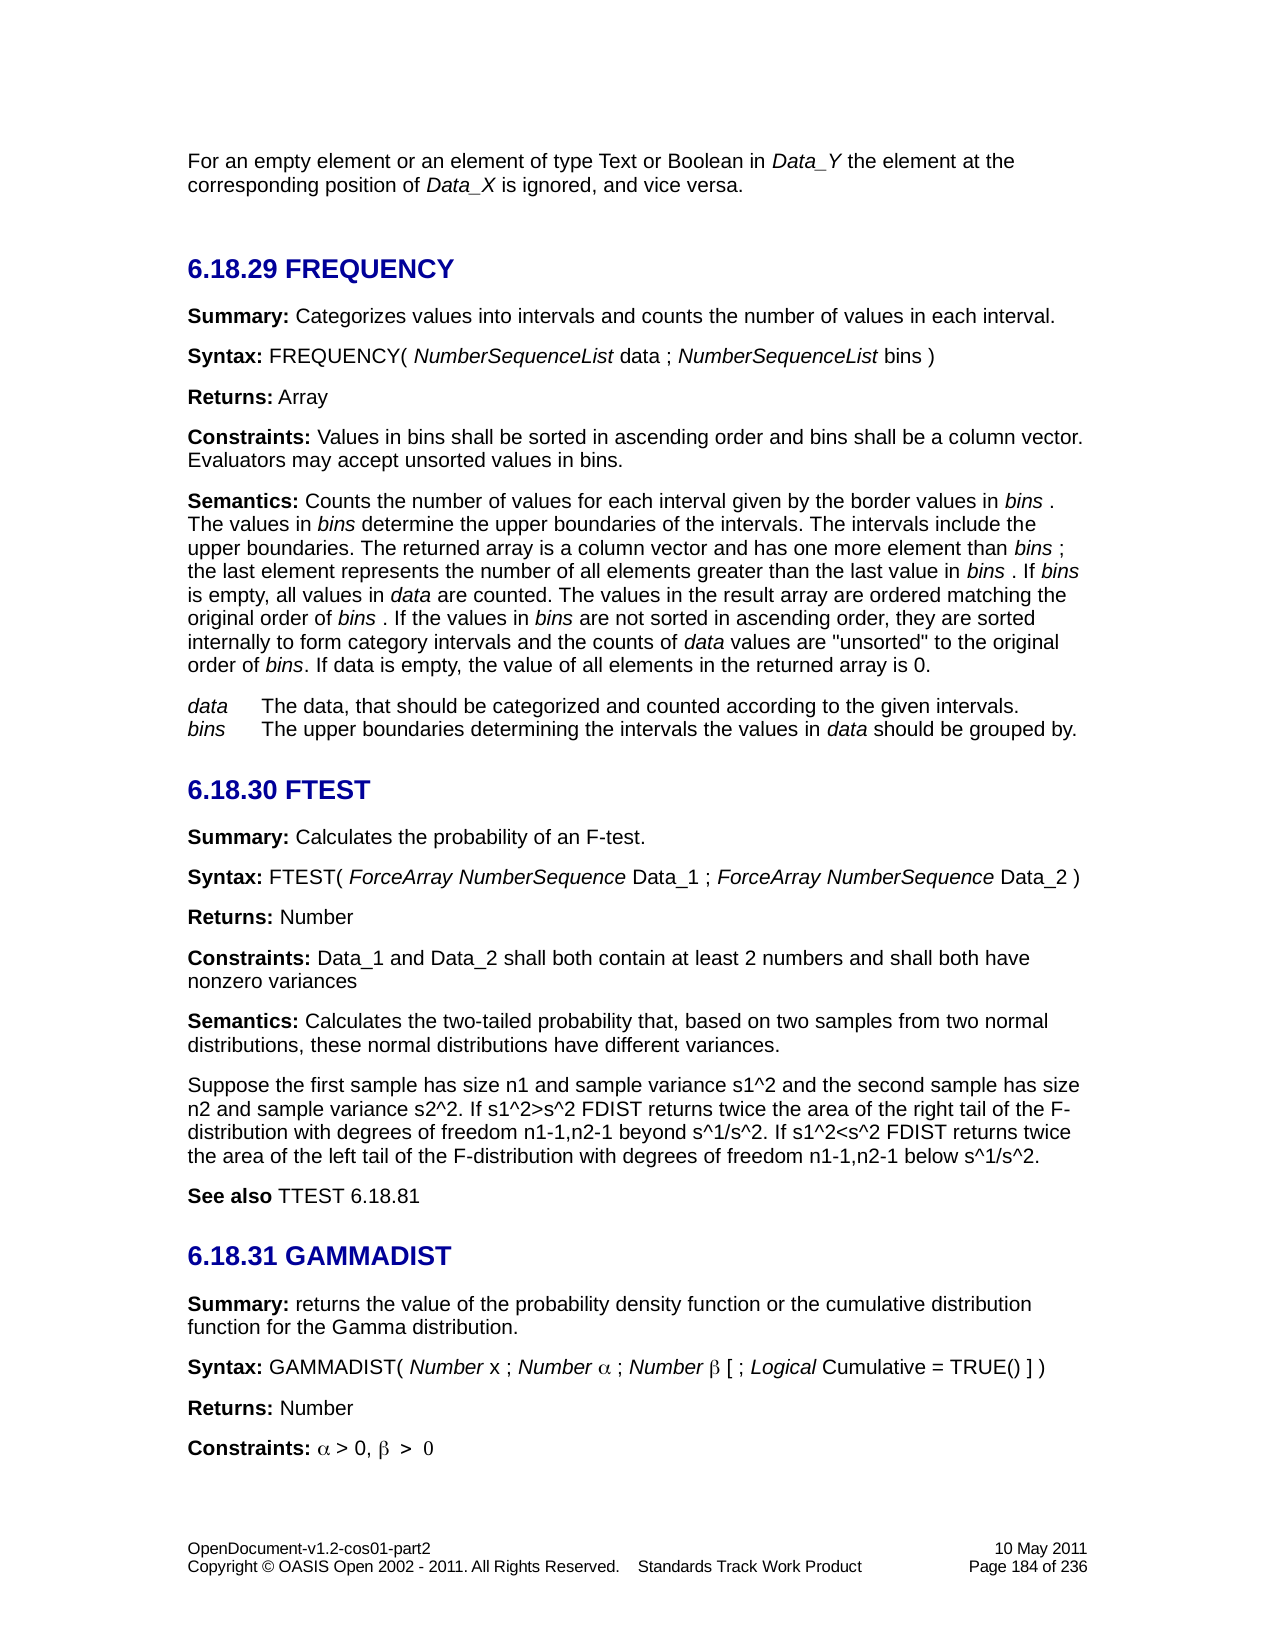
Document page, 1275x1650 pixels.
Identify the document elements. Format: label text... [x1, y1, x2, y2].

text Returns: Number [187, 906, 1088, 929]
text Constraints: Data_1 and Data_2 shall both contain at least 2 numbers and shall both have nonzero variances [187, 946, 1088, 993]
text Returns: Array [187, 385, 1088, 409]
text Summary: Categorizes values into intervals and counts the number of values in each interval. [187, 305, 1088, 328]
text Summary: returns the value of the probability density function or the cumulative distribution function for the Gamma distribution. [187, 1292, 1088, 1339]
text Constraints: Values in bins shall be sorted in ascending order and bins shall be a column vector. Evaluators may accept unsorted values in bins. [187, 425, 1088, 472]
text Constraints: a > 0,  > 0 [187, 1436, 1088, 1460]
subtitle FREQUENCY [187, 254, 1088, 284]
text Syntax: FREQUENCY( NumberSequenceList data ; NumberSequenceList bins ) [187, 345, 1088, 368]
text Syntax: FTEST( ForceArray NumberSequence Data_1 ; ForceArray NumberSequence Data_2 ) [187, 866, 1088, 889]
subtitle FTEST [187, 774, 1088, 804]
text Suppose the first sample has size n1 and sample variance s1^2 and the second sample has size n2 and sample variance s2^2. If s1^2>s^2 FDIST returns twice the area of the right tail of the F-distribution with degrees of freedom n1-1,n2-1 beyond s^1/s^2. If s1^2<s^2 FDIST returns twice the area of the left tail of the F-distribution with degrees of freedom n1-1,n2-1 below s^1/s^2. [187, 1073, 1088, 1168]
text Returns: Number [187, 1396, 1088, 1419]
text Syntax: GAMMADIST( Number x ; Number a ; Number  [ ; Logical Cumulative = TRUE() ] ) [187, 1356, 1088, 1379]
text Semantics: Counts the number of values for each interval given by the border values in bins . The values in bins determine the upper boundaries of the intervals. The intervals include the upper boundaries. The returned array is a column vector and has one more element than bins ; the last element represents the number of all elements greater than the last value in bins . If bins is empty, all values in data are counted. The values in the result array are ordered matching the original order of bins . If the values in bins are not sorted in ascending order, they are sorted internally to form category intervals and the counts of data values are "unsorted" to the original order of bins. If data is empty, the value of all elements in the returned array is 0. [187, 489, 1088, 677]
text For an empty element or an element of type Text or Boolean in Data_Y the element at the corresponding position of Data_X is ignored, and vice versa. [187, 150, 1088, 221]
text See also TTEST 6.18.81 [187, 1184, 1088, 1208]
text Summary: Calculates the probability of an F-test. [187, 825, 1088, 849]
text data The data, that should be categorized and counted according to the given intervals. bins The upper boundaries determining the intervals the values in data should be grouped by. [187, 694, 1088, 741]
text Semantics: Calculates the two-tailed probability that, based on two samples from two normal distributions, these normal distributions have different variances. [187, 1010, 1088, 1057]
subtitle GAMMADIST [187, 1241, 1088, 1271]
